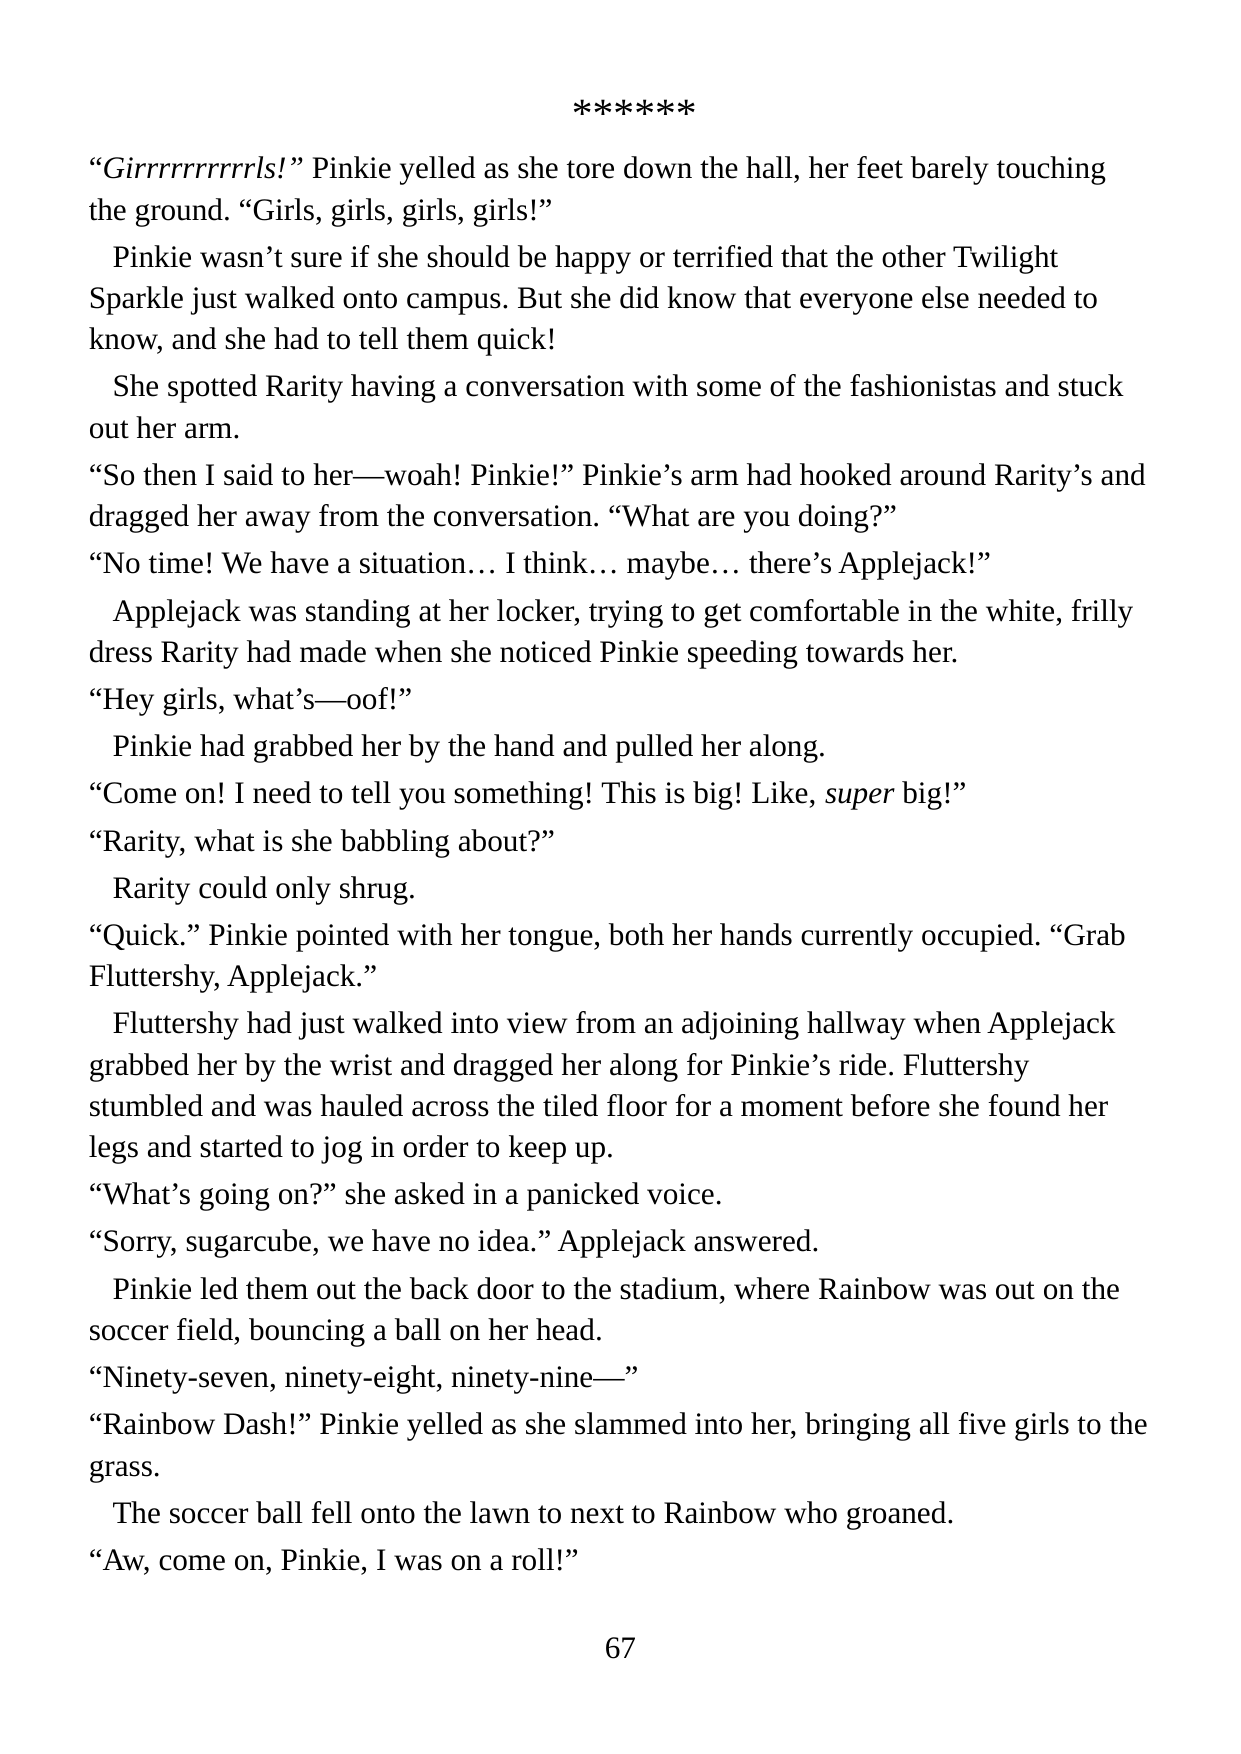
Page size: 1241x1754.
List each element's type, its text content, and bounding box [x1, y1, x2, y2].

text “So then I said to her—woah! Pinkie!” Pinkie’s arm had hooked around Rarity’s and dragged her away from the conversation. “What are you doing?” [88, 456, 1152, 533]
text “Ninety-seven, ninety-eight, ninety-nine—” [88, 1358, 1152, 1394]
text The soccer ball fell onto the lawn to next to Rainbow who groaned. [88, 1494, 1152, 1530]
text Pinkie wasn’t sure if she should be happy or terrified that the other Twilight Sparkle just walked onto campus. But she did know that everyone else needed to know, and she had to tell them quick! [88, 238, 1152, 356]
text “Quick.” Pinkie pointed with her tongue, both her hands currently occupied. “Grab Fluttershy, Applejack.” [88, 916, 1152, 993]
text “Sorry, sugarcube, we have no idea.” Applejack answered. [88, 1223, 1152, 1259]
text “Rainbow Dash!” Pinkie yelled as she slammed into her, bringing all five girls to the grass. [88, 1406, 1152, 1483]
text Pinkie had grabbed her by the hand and pulled her along. [88, 727, 1152, 763]
text Applejack was standing at her locker, trying to get comfortable in the white, frilly dress Rarity had made when she noticed Pinkie speeding towards her. [88, 592, 1152, 669]
text Rarity could only shrug. [88, 869, 1152, 905]
text “What’s going on?” she asked in a panicked voice. [88, 1176, 1152, 1211]
text Fluttershy had just walked into view from an adjoining hallway when Applejack grabbed her by the wrist and dragged her along for Pinkie’s ride. Fluttershy stumbled and was hauled across the tiled floor for a moment before she found her legs and started to jog in order to keep up. [88, 1004, 1152, 1164]
text “Come on! I need to tell you something! This is big! Like, super big!” [88, 774, 1152, 811]
text Pinkie led them out the back door to the stadium, where Rainbow was out on the soccer field, bouncing a ball on her head. [88, 1270, 1152, 1347]
text “Hey girls, what’s—oof!” [88, 680, 1152, 716]
text “Girrrrrrrrrrls!” Pinkie yelled as she tore down the hall, her feet barely touching the ground. “Girls, girls, girls, girls!” [88, 149, 1152, 227]
text “No time! We have a situation… I think… maybe… there’s Applejack!” [88, 544, 1152, 581]
text “Aw, come on, Pinkie, I was on a roll!” [88, 1541, 1152, 1577]
text She spotted Rarity having a conversation with some of the fashionistas and stuck out her arm. [88, 368, 1152, 445]
text “Rarity, what is she babbling about?” [88, 822, 1152, 858]
text ****** [88, 88, 1152, 136]
